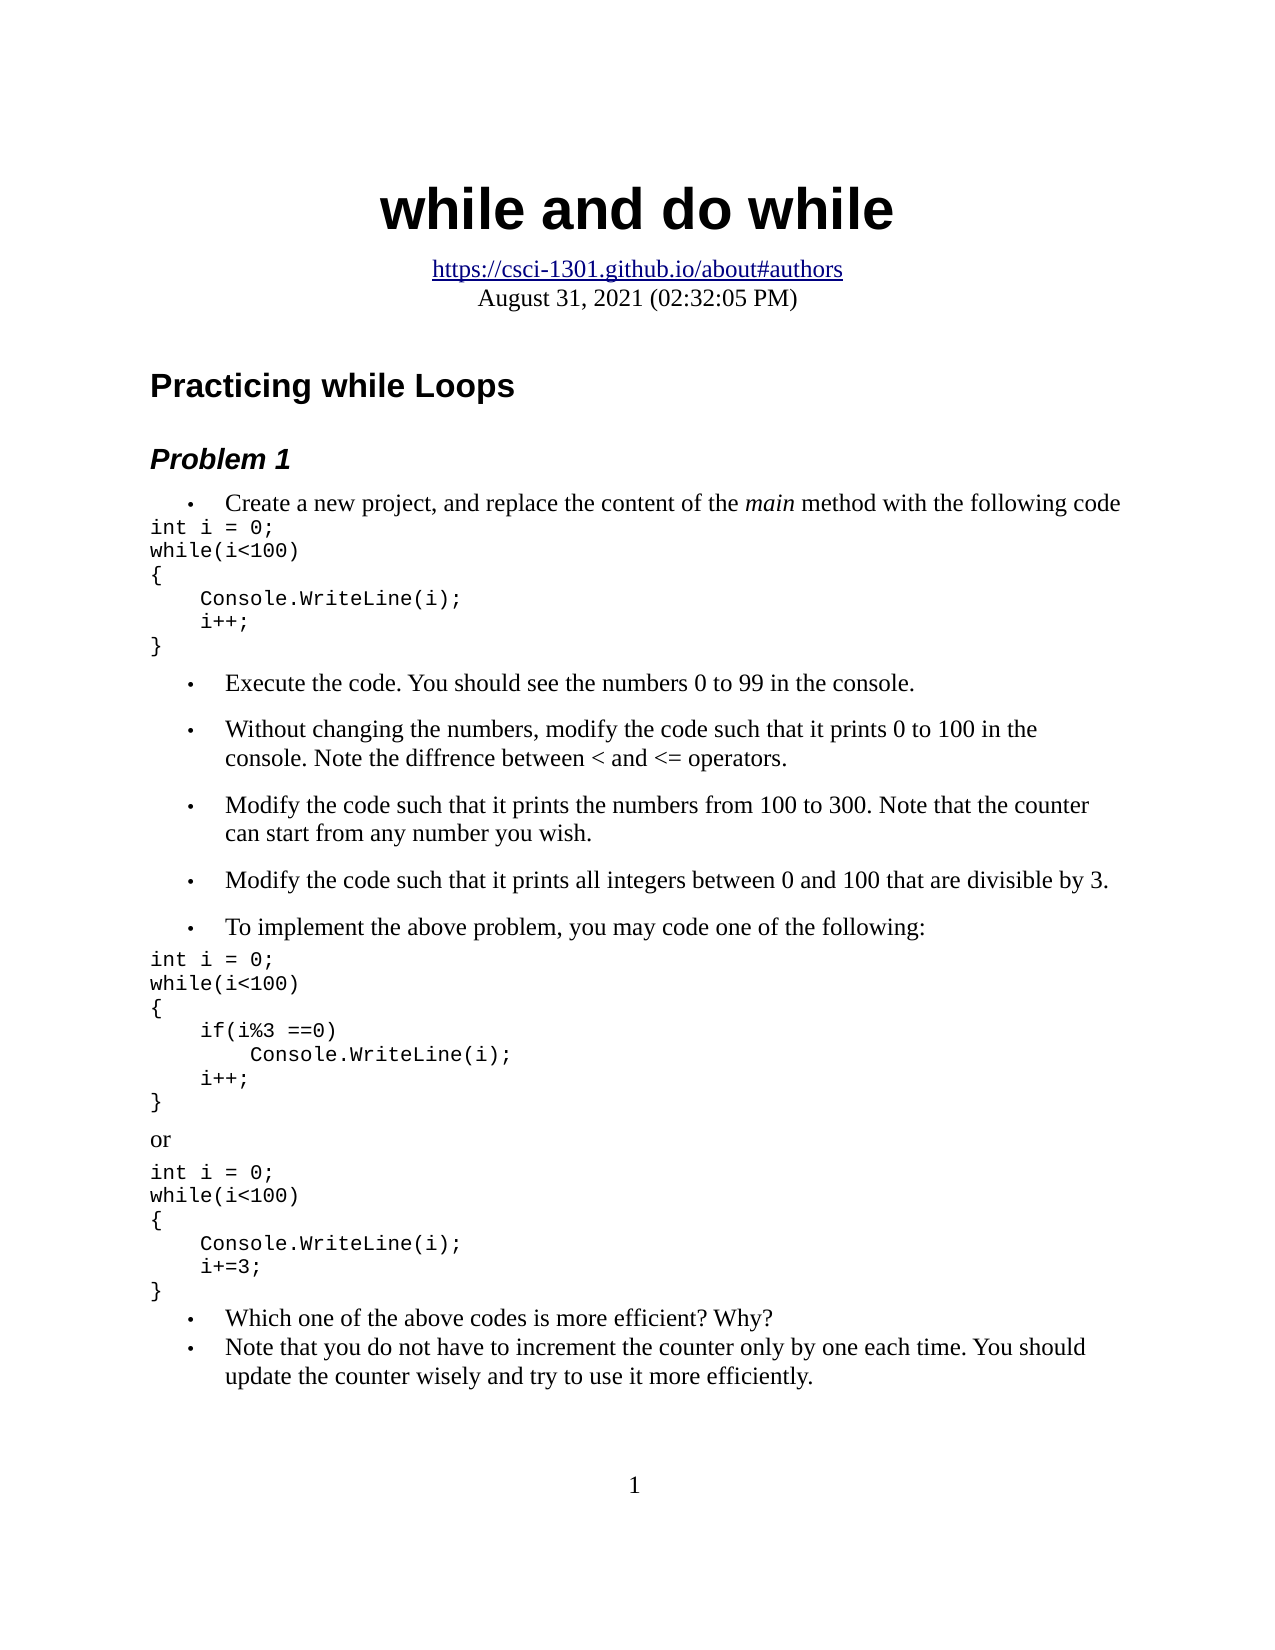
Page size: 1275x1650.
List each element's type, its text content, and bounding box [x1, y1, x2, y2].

text { [150, 1209, 1125, 1233]
text int i = 0; [150, 1162, 1125, 1185]
text Console.WriteLine(i); [150, 588, 1125, 611]
list Without changing the numbers, modify the code such that it prints 0 to 100 in the console. Note the diffrence between < and <= operators. [187, 714, 1125, 772]
text i++; [150, 611, 1125, 635]
text int i = 0; [150, 517, 1125, 540]
list Create a new project, and replace the content of the main method with the following code [187, 488, 1125, 517]
list Execute the code. You should see the numbers 0 to 99 in the console. [187, 668, 1125, 696]
text August 31, 2021 (02:32:05 PM) [150, 283, 1125, 312]
text int i = 0; [150, 949, 1125, 973]
text Console.WriteLine(i); [150, 1233, 1125, 1256]
title while and do while [150, 175, 1125, 242]
text while(i<100) [150, 973, 1125, 997]
list Which one of the above codes is more efficient? Why? [187, 1303, 1125, 1332]
text if(i%3 ==0) [150, 1020, 1125, 1044]
subtitle Practicing while Loops [150, 366, 1125, 404]
list Note that you do not have to increment the counter only by one each time. You should update the counter wisely and try to use it more efficiently. [187, 1332, 1125, 1390]
text while(i<100) [150, 1185, 1125, 1209]
text } [150, 635, 1125, 659]
text or [150, 1124, 1125, 1153]
list To implement the above problem, you may code one of the following: [187, 912, 1125, 941]
text while(i<100) [150, 540, 1125, 564]
text { [150, 997, 1125, 1020]
text } [150, 1091, 1125, 1115]
list Modify the code such that it prints the numbers from 100 to 300. Note that the counter can start from any number you wish. [187, 790, 1125, 847]
subtitle Problem 1 [150, 442, 1125, 476]
text i++; [150, 1068, 1125, 1091]
text } [150, 1280, 1125, 1303]
text { [150, 564, 1125, 588]
text Console.WriteLine(i); [150, 1044, 1125, 1068]
text i+=3; [150, 1256, 1125, 1280]
text https://csci-1301.github.io/about#authors [150, 254, 1125, 283]
list Modify the code such that it prints all integers between 0 and 100 that are divisible by 3. [187, 865, 1125, 894]
